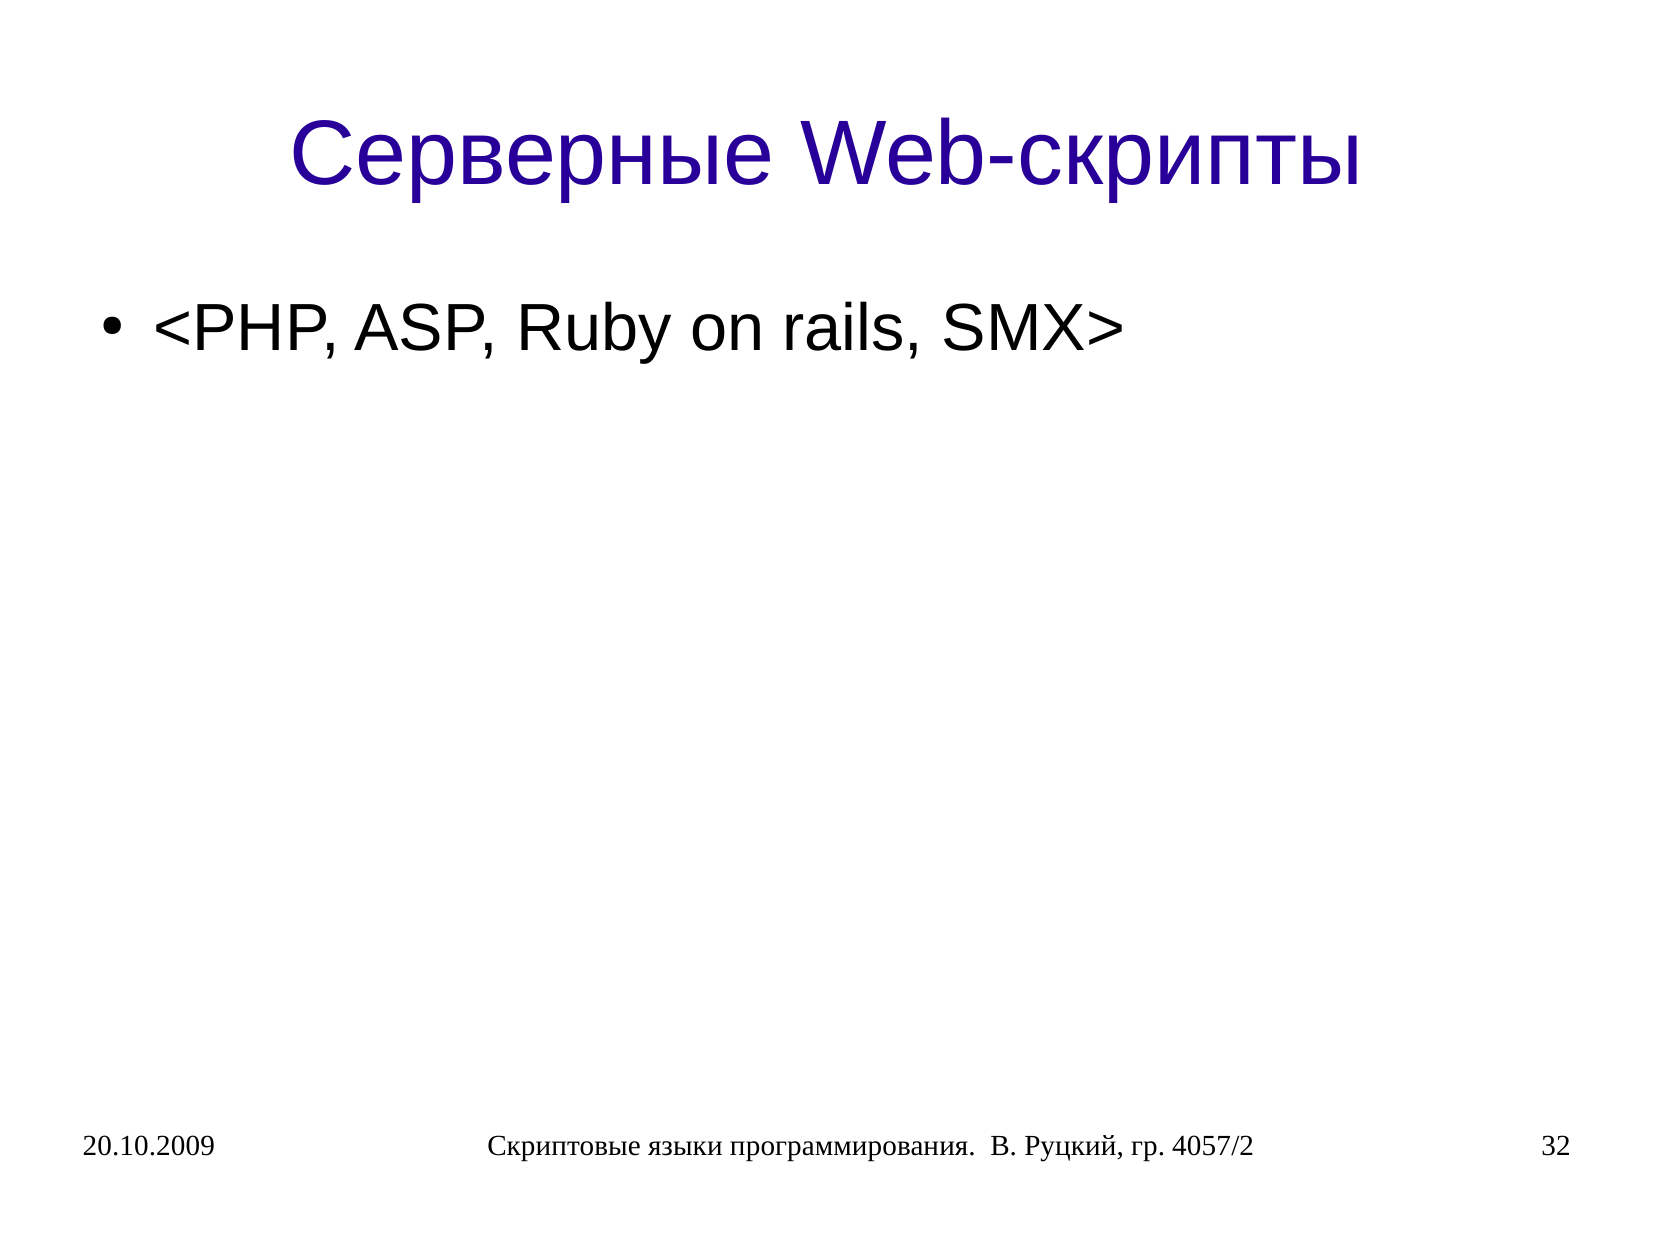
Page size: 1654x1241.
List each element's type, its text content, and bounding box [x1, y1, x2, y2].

list <PHP, ASP, Ruby on rails, SMX> [82, 290, 1571, 1109]
title Серверные Web-скрипты [82, 49, 1571, 257]
